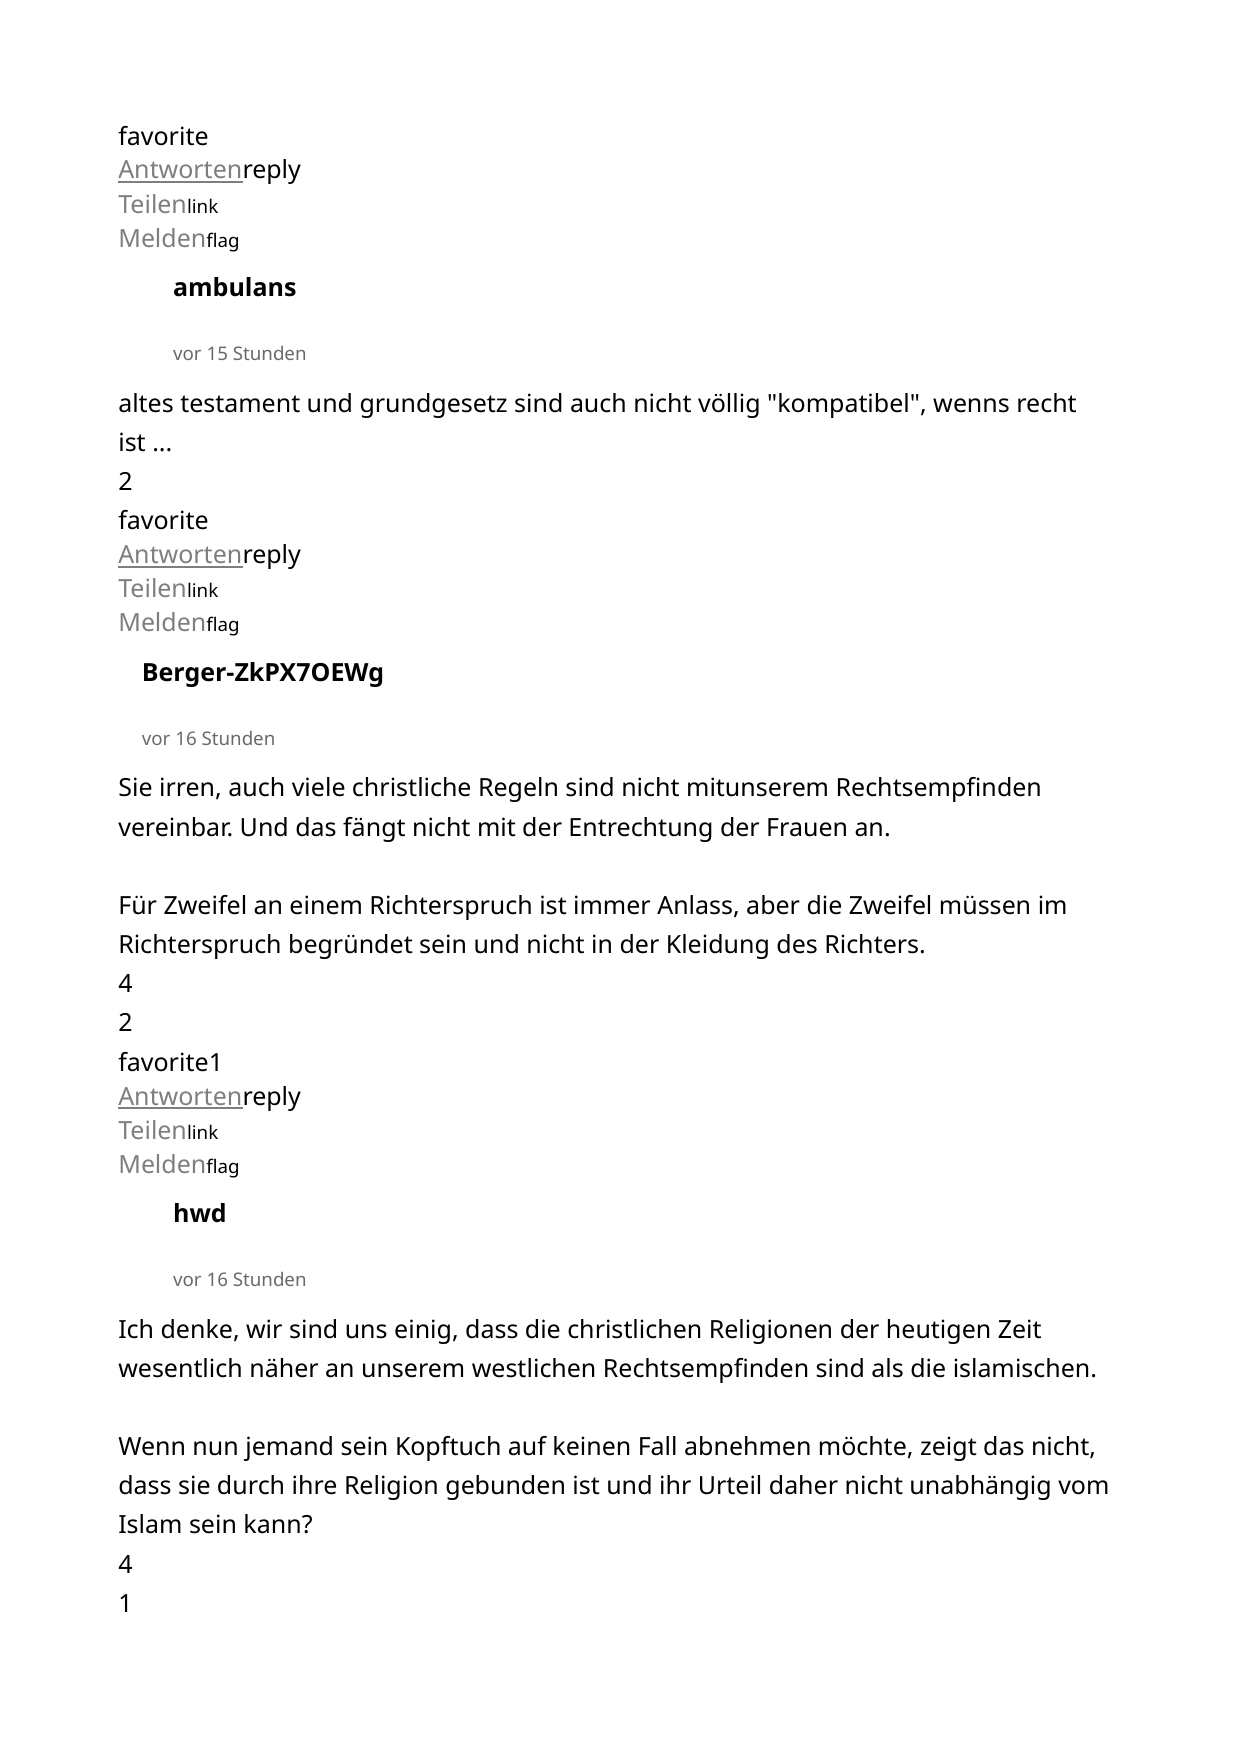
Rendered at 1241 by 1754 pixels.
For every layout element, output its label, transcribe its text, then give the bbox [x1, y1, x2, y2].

text Berger-ZkPX7OEWg [142, 655, 1114, 689]
text favorite1 [118, 1044, 1122, 1078]
text vor 15 Stunden [173, 340, 1117, 366]
text 2 [118, 464, 1122, 498]
text Teilenlink [118, 1112, 1122, 1146]
text Antwortenreply [118, 152, 1122, 186]
text Sie irren, auch viele christliche Regeln sind nicht mitunserem Rechtsempfinden vereinbar. Und das fängt nicht mit der Entrechtung der Frauen an. Für Zweifel an einem Richterspruch ist immer Anlass, aber die Zweifel müssen im Richterspruch begründet sein und nicht in der Kleidung des Richters. [118, 770, 1122, 961]
text Teilenlink [118, 571, 1122, 605]
text Ich denke, wir sind uns einig, dass die christlichen Religionen der heutigen Zeit wesentlich näher an unserem westlichen Rechtsempfinden sind als die islamischen. Wenn nun jemand sein Kopftuch auf keinen Fall abnehmen möchte, zeigt das nicht, dass sie durch ihre Religion gebunden ist und ihr Urteil daher nicht unabhängig vom Islam sein kann? [118, 1311, 1122, 1541]
text Teilenlink [118, 186, 1122, 220]
text favorite [118, 118, 1122, 152]
text Antwortenreply [118, 1078, 1122, 1112]
text Antwortenreply [118, 537, 1122, 571]
text hwd [173, 1196, 1114, 1230]
text 2 [118, 1005, 1122, 1039]
text 1 [118, 1586, 1122, 1619]
text vor 16 Stunden [142, 725, 1117, 751]
text Meldenflag [118, 1146, 1122, 1180]
text Meldenflag [118, 220, 1122, 254]
text altes testament und grundgesetz sind auch nicht völlig "kompatibel", wenns recht ist ... [118, 385, 1122, 458]
text Meldenflag [118, 605, 1122, 639]
text ambulans [173, 270, 1114, 304]
text 4 [118, 966, 1122, 1000]
text favorite [118, 503, 1122, 537]
text vor 16 Stunden [173, 1266, 1117, 1292]
text 4 [118, 1546, 1122, 1580]
